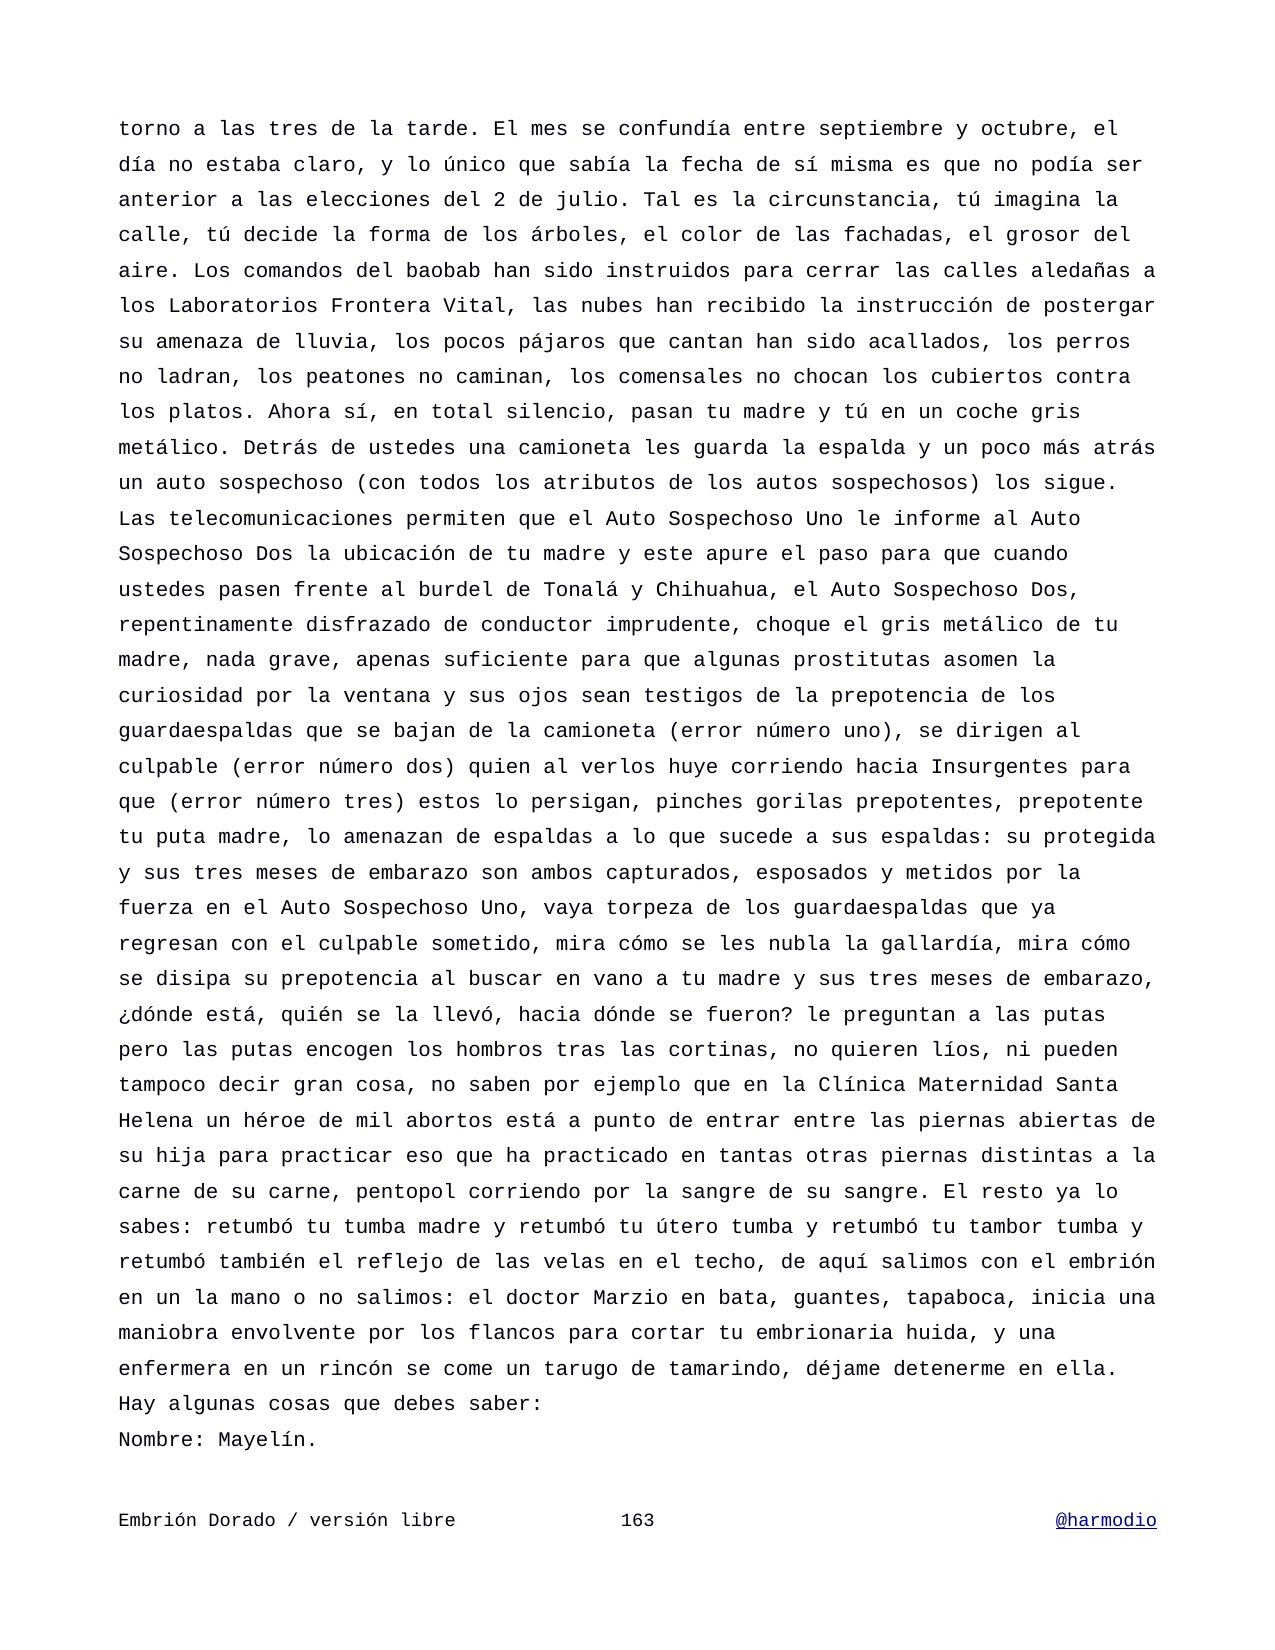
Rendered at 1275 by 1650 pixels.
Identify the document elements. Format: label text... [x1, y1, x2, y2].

text Nombre: Mayelín. [118, 1428, 1157, 1452]
text torno a las tres de la tarde. El mes se confundía entre septiembre y octubre, el día no estaba claro, y lo único que sabía la fecha de sí misma es que no podía ser anterior a las elecciones del 2 de julio. Tal es la circunstancia, tú imagina la calle, tú decide la forma de los árboles, el color de las fachadas, el grosor del aire. Los comandos del baobab han sido instruidos para cerrar las calles aledañas a los Laboratorios Frontera Vital, las nubes han recibido la instrucción de postergar su amenaza de lluvia, los pocos pájaros que cantan han sido acallados, los perros no ladran, los peatones no caminan, los comensales no chocan los cubiertos contra los platos. Ahora sí, en total silencio, pasan tu madre y tú en un coche gris metálico. Detrás de ustedes una camioneta les guarda la espalda y un poco más atrás un auto sospechoso (con todos los atributos de los autos sospechosos) los sigue. Las telecomunicaciones permiten que el Auto Sospechoso Uno le informe al Auto Sospechoso Dos la ubicación de tu madre y este apure el paso para que cuando ustedes pasen frente al burdel de Tonalá y Chihuahua, el Auto Sospechoso Dos, repentinamente disfrazado de conductor imprudente, choque el gris metálico de tu madre, nada grave, apenas suficiente para que algunas prostitutas asomen la curiosidad por la ventana y sus ojos sean testigos de la prepotencia de los guardaespaldas que se bajan de la camioneta (error número uno), se dirigen al culpable (error número dos) quien al verlos huye corriendo hacia Insurgentes para que (error número tres) estos lo persigan, pinches gorilas prepotentes, prepotente tu puta madre, lo amenazan de espaldas a lo que sucede a sus espaldas: su protegida y sus tres meses de embarazo son ambos capturados, esposados y metidos por la fuerza en el Auto Sospechoso Uno, vaya torpeza de los guardaespaldas que ya regresan con el culpable sometido, mira cómo se les nubla la gallardía, mira cómo se disipa su prepotencia al buscar en vano a tu madre y sus tres meses de embarazo, ¿dónde está, quién se la llevó, hacia dónde se fueron? le preguntan a las putas pero las putas encogen los hombros tras las cortinas, no quieren líos, ni pueden tampoco decir gran cosa, no saben por ejemplo que en la Clínica Maternidad Santa Helena un héroe de mil abortos está a punto de entrar entre las piernas abiertas de su hija para practicar eso que ha practicado en tantas otras piernas distintas a la carne de su carne, pentopol corriendo por la sangre de su sangre. El resto ya lo sabes: retumbó tu tumba madre y retumbó tu útero tumba y retumbó tu tambor tumba y retumbó también el reflejo de las velas en el techo, de aquí salimos con el embrión en un la mano o no salimos: el doctor Marzio en bata, guantes, tapaboca, inicia una maniobra envolvente por los flancos para cortar tu embrionaria huida, y una enfermera en un rincón se come un tarugo de tamarindo, déjame detenerme en ella. Hay algunas cosas que debes saber: [118, 118, 1157, 1417]
